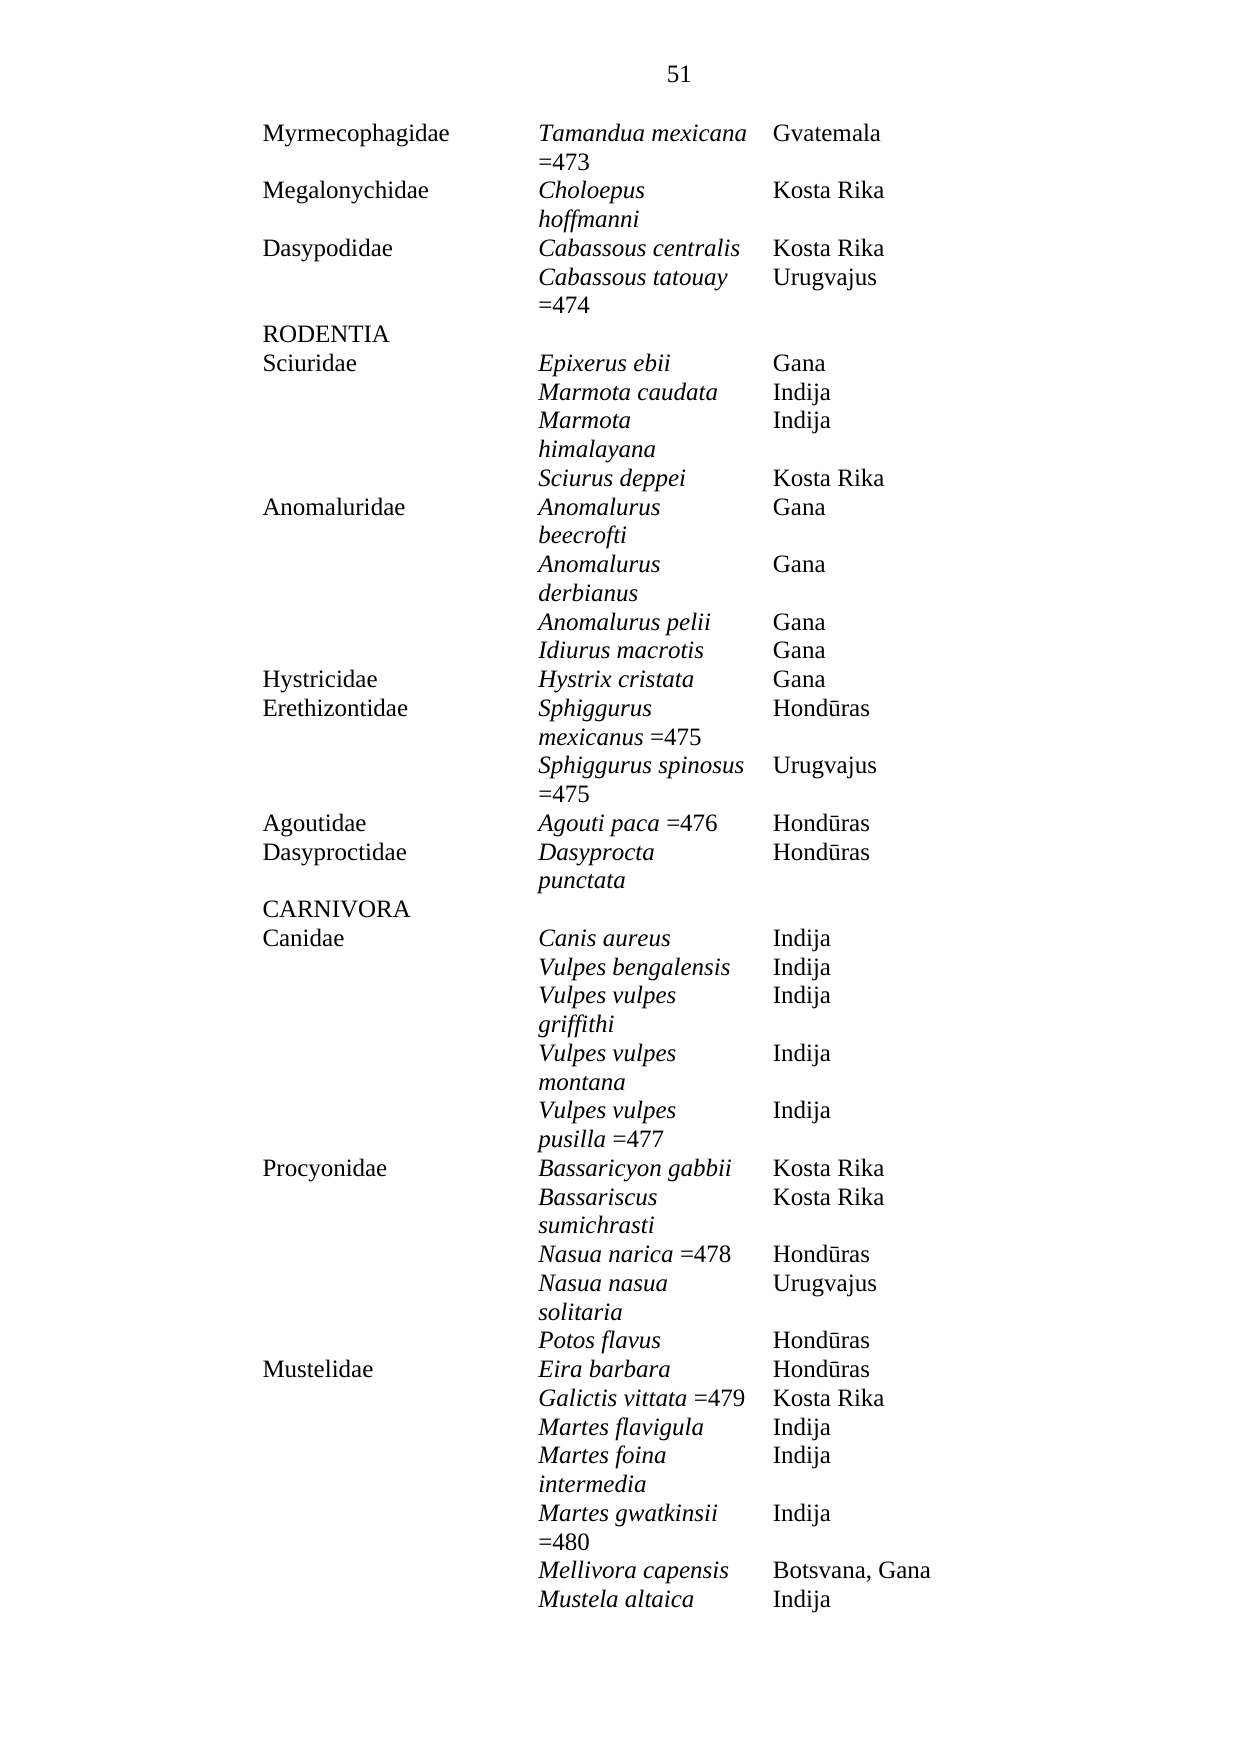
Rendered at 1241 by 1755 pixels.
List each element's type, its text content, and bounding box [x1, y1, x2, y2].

table_cell [177, 981, 527, 1038]
table_cell [177, 1412, 527, 1441]
table_cell Myrmecophagidae [177, 118, 527, 176]
table_cell Megalonychidae [177, 176, 527, 233]
table_cell Vulpes vulpes griffithi [527, 981, 761, 1038]
table_cell Vulpes vulpes montana [527, 1038, 761, 1096]
table_cell [177, 549, 527, 607]
table_cell RODENTIA [177, 319, 527, 348]
table_cell Bassariscus sumichrasti [527, 1182, 761, 1239]
table_cell Anomalurus beecrofti [527, 492, 761, 549]
table_cell [177, 377, 527, 406]
table_cell Indija [761, 406, 1181, 463]
table_cell Sphiggurus mexicanus =475 [527, 693, 761, 751]
table_cell Indija [761, 1584, 1181, 1613]
table_cell Procyonidae [177, 1153, 527, 1182]
table_cell Eira barbara [527, 1354, 761, 1383]
table_cell [177, 1239, 527, 1268]
table_cell Anomalurus derbianus [527, 549, 761, 607]
table_cell Gana [761, 492, 1181, 549]
table_cell Agoutidae [177, 808, 527, 837]
table_cell Indija [761, 377, 1181, 406]
table_cell Indija [761, 923, 1181, 952]
table_cell Choloepus hoffmanni [527, 176, 761, 233]
table_cell Nasua narica =478 [527, 1239, 761, 1268]
table_cell Gana [761, 348, 1181, 377]
table_cell [177, 1268, 527, 1326]
table_cell [761, 319, 1181, 348]
table_cell Hondūras [761, 837, 1181, 894]
table_cell Potos flavus [527, 1326, 761, 1354]
table_cell [177, 1038, 527, 1096]
table_cell [177, 1556, 527, 1584]
table_cell Dasyproctidae [177, 837, 527, 894]
table_cell Kosta Rika [761, 1182, 1181, 1239]
table_cell Sciurus deppei [527, 463, 761, 492]
table_cell Anomalurus pelii [527, 607, 761, 636]
table_cell Martes gwatkinsii =480 [527, 1498, 761, 1556]
table_cell Sphiggurus spinosus =475 [527, 751, 761, 808]
table_cell Cabassous centralis [527, 233, 761, 262]
table_cell Dasypodidae [177, 233, 527, 262]
table_cell [177, 463, 527, 492]
table_cell Gana [761, 607, 1181, 636]
table_cell [177, 262, 527, 319]
table_cell Indija [761, 952, 1181, 981]
table_cell Urugvajus [761, 262, 1181, 319]
table_cell [177, 1441, 527, 1498]
table_cell [177, 1584, 527, 1613]
table_cell Indija [761, 1498, 1181, 1556]
table_cell [177, 1096, 527, 1153]
table_cell Canidae [177, 923, 527, 952]
table_cell Urugvajus [761, 751, 1181, 808]
table_cell Hondūras [761, 693, 1181, 751]
table_cell [527, 319, 761, 348]
table_cell Indija [761, 1038, 1181, 1096]
table_cell Indija [761, 1441, 1181, 1498]
table_cell Epixerus ebii [527, 348, 761, 377]
table_cell Vulpes vulpes pusilla =477 [527, 1096, 761, 1153]
table_cell Hystricidae [177, 664, 527, 693]
table_cell Kosta Rika [761, 176, 1181, 233]
table_cell [177, 636, 527, 664]
table_cell [177, 406, 527, 463]
table_cell Kosta Rika [761, 463, 1181, 492]
table_cell Canis aureus [527, 923, 761, 952]
table_cell [177, 1498, 527, 1556]
table_cell [761, 894, 1181, 923]
table_cell Gana [761, 664, 1181, 693]
table_cell Indija [761, 981, 1181, 1038]
table_cell Hondūras [761, 1354, 1181, 1383]
table_cell [177, 751, 527, 808]
table_cell Marmota caudata [527, 377, 761, 406]
table_cell Botsvana, Gana [761, 1556, 1181, 1584]
table_cell [527, 894, 761, 923]
table_cell Mustela altaica [527, 1584, 761, 1613]
table_cell [177, 1326, 527, 1354]
table_cell Idiurus macrotis [527, 636, 761, 664]
table_cell [177, 1182, 527, 1239]
table_cell Gana [761, 636, 1181, 664]
table_cell Hondūras [761, 1326, 1181, 1354]
table_cell Hondūras [761, 808, 1181, 837]
table_cell Hystrix cristata [527, 664, 761, 693]
table_cell Vulpes bengalensis [527, 952, 761, 981]
table_cell Gana [761, 549, 1181, 607]
table_cell Erethizontidae [177, 693, 527, 751]
table_cell Cabassous tatouay =474 [527, 262, 761, 319]
table_cell Galictis vittata =479 [527, 1383, 761, 1412]
table_cell Martes flavigula [527, 1412, 761, 1441]
table_cell Kosta Rika [761, 1153, 1181, 1182]
table_cell Sciuridae [177, 348, 527, 377]
table_cell Anomaluridae [177, 492, 527, 549]
table_cell [177, 1383, 527, 1412]
table_cell Kosta Rika [761, 233, 1181, 262]
table_cell [177, 952, 527, 981]
table_cell CARNIVORA [177, 894, 527, 923]
table_cell Mellivora capensis [527, 1556, 761, 1584]
table_cell Dasyprocta punctata [527, 837, 761, 894]
table_cell Nasua nasua solitaria [527, 1268, 761, 1326]
table_cell Marmota himalayana [527, 406, 761, 463]
table_cell Tamandua mexicana =473 [527, 118, 761, 176]
table_cell Martes foina intermedia [527, 1441, 761, 1498]
table_cell Indija [761, 1412, 1181, 1441]
table_cell Hondūras [761, 1239, 1181, 1268]
table_cell Agouti paca =476 [527, 808, 761, 837]
table_cell Indija [761, 1096, 1181, 1153]
table_cell Urugvajus [761, 1268, 1181, 1326]
table_cell Kosta Rika [761, 1383, 1181, 1412]
table_cell Bassaricyon gabbii [527, 1153, 761, 1182]
table_cell Gvatemala [761, 118, 1181, 176]
table_cell [177, 607, 527, 636]
table_cell Mustelidae [177, 1354, 527, 1383]
